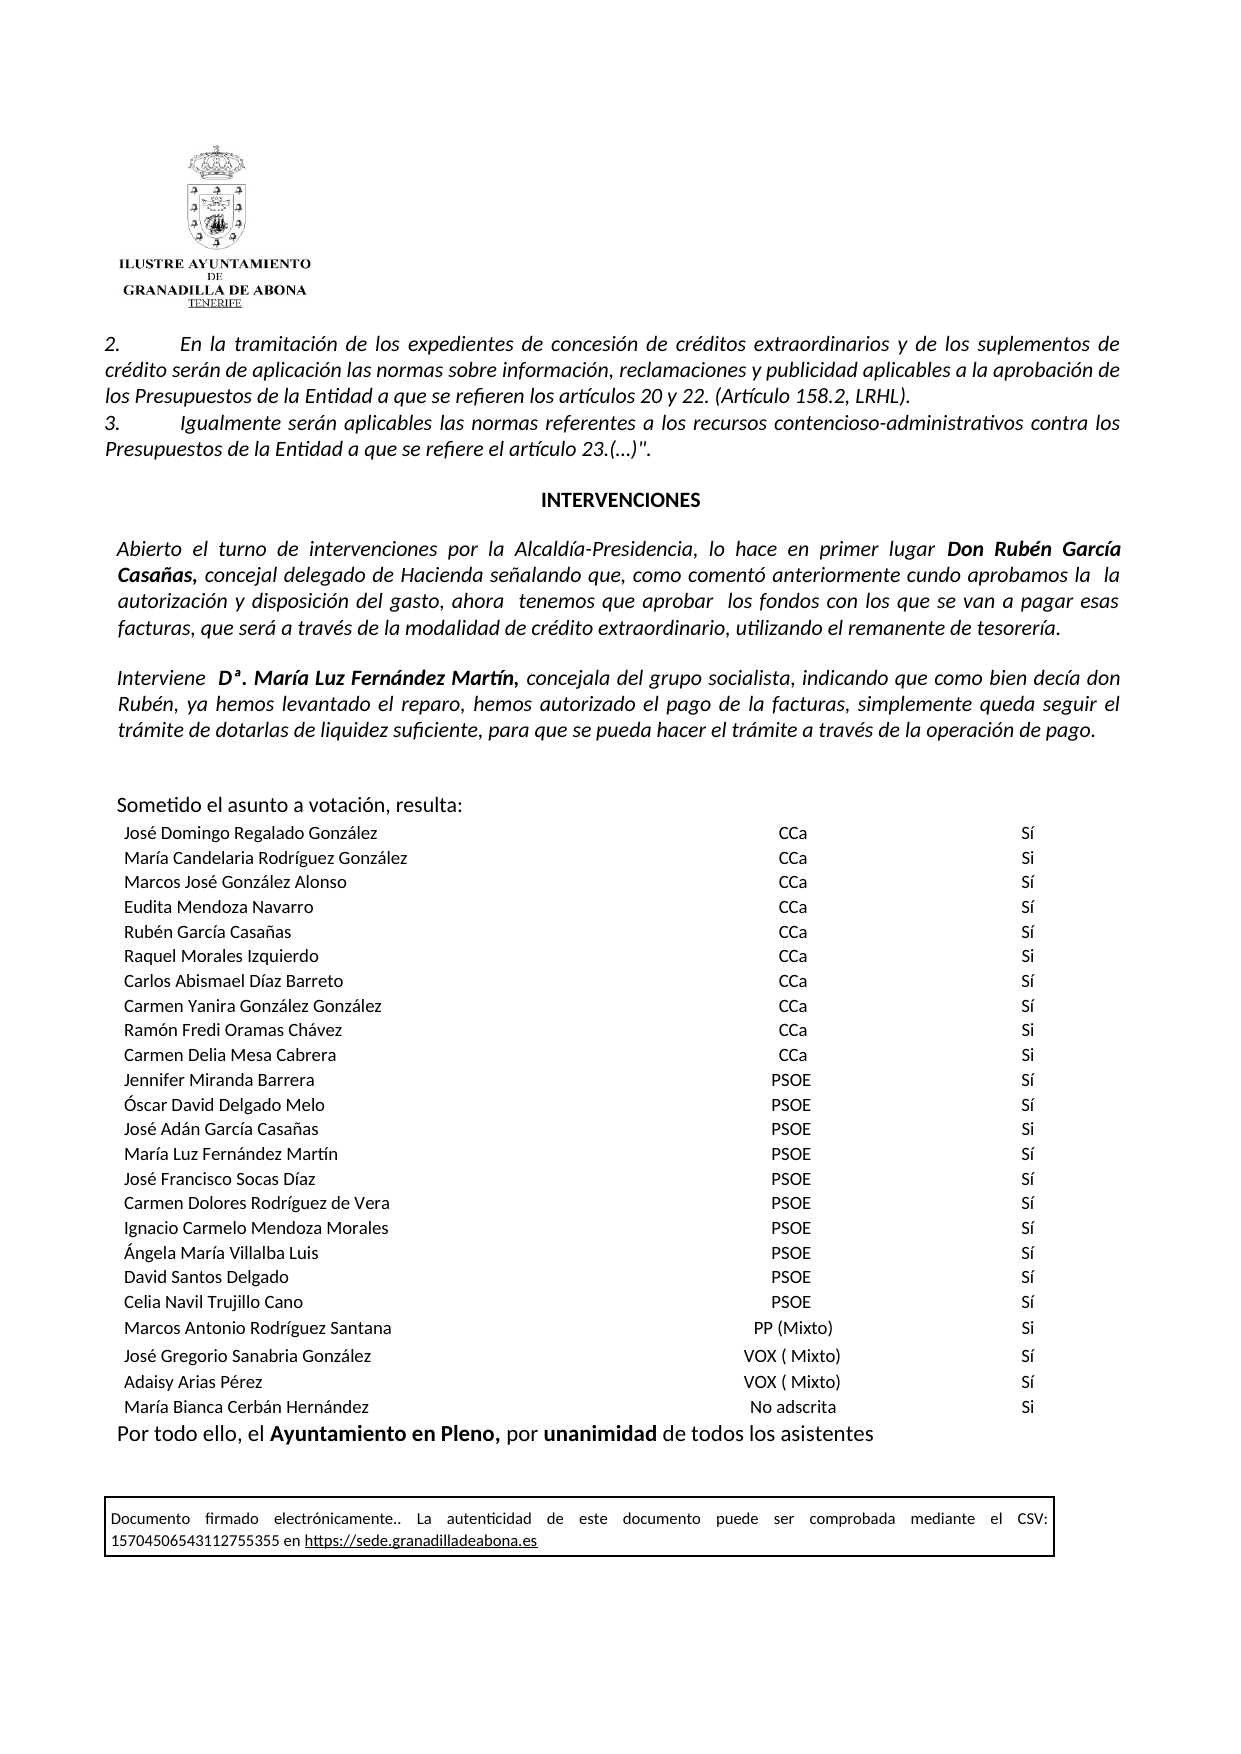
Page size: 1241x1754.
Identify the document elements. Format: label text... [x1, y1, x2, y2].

table_cell PSOE [771, 1142, 1021, 1167]
table_cell Raquel Morales Izquierdo [124, 945, 771, 969]
table_cell PSOE [771, 1093, 1021, 1117]
table_cell PSOE [744, 1290, 1021, 1316]
table_cell Carmen Dolores Rodríguez de Vera [124, 1191, 744, 1216]
list En la tramitación de los expedientes de concesión de créditos extraordinarios y de los suplementos de crédito serán de aplicación las normas sobre información, reclamaciones y publicidad aplicables a la aprobación de los Presupuestos de la Entidad a que se refieren los artículos 20 y 22. (Artículo 158.2, LRHL). [104, 331, 1124, 409]
table_cell VOX ( Mixto) [744, 1344, 1021, 1370]
table_cell CCa [771, 969, 1021, 994]
table_cell VOX ( Mixto) [744, 1370, 1021, 1395]
table_cell Sí [1021, 1068, 1039, 1093]
table_cell Sí [1021, 1216, 1039, 1241]
table_cell No adscrita [744, 1395, 1021, 1420]
table_cell Sí [1021, 1344, 1039, 1370]
table_cell Jennifer Miranda Barrera [124, 1068, 771, 1093]
table_cell Sí [1021, 1241, 1039, 1266]
table_cell CCa [771, 1043, 1021, 1068]
table_cell CCa [771, 895, 1021, 920]
table_cell CCa [771, 945, 1021, 969]
table_cell Marcos José González Alonso [124, 871, 771, 895]
table_cell Si [1021, 846, 1039, 871]
table_cell Óscar David Delgado Melo [124, 1093, 771, 1117]
text Por todo ello, el Ayuntamiento en Pleno, por unanimidad de todos los asistentes [117, 1420, 1124, 1447]
table_cell Si [1021, 1316, 1039, 1344]
text Sometido el asunto a votación, resulta: [117, 792, 1122, 817]
table_cell PSOE [744, 1191, 1021, 1216]
table_cell Adaisy Arias Pérez [124, 1370, 744, 1395]
table_cell Sí [1021, 920, 1039, 944]
table_cell PSOE [744, 1241, 1021, 1266]
table_cell Si [1021, 1118, 1039, 1142]
table_cell CCa [771, 994, 1021, 1019]
table_cell Sí [1021, 1191, 1039, 1216]
table_cell Carlos Abismael Díaz Barreto [124, 969, 771, 994]
table_cell Celia Navil Trujillo Cano [124, 1290, 744, 1316]
table_cell Sí [1021, 1370, 1039, 1395]
table_cell José Francisco Socas Díaz [124, 1167, 771, 1191]
table_cell CCa [771, 846, 1021, 871]
table_cell PSOE [771, 1118, 1021, 1142]
table_cell Sí [1021, 1142, 1039, 1167]
table_cell Si [1021, 1019, 1039, 1043]
table_cell Sí [1021, 994, 1039, 1019]
text Abierto el turno de intervenciones por la Alcaldía-Presidencia, lo hace en primer lugar Don Rubén García Casañas, concejal delegado de Hacienda señalando que, como comentó anteriormente cundo aprobamos la la autorización y disposición del gasto, ahora tenemos que aprobar los fondos con los que se van a pagar esas facturas, que será a través de la modalidad de crédito extraordinario, utilizando el remanente de tesorería. [117, 536, 1124, 641]
table_cell PP (Mixto) [744, 1316, 1021, 1344]
table_cell Ramón Fredi Oramas Chávez [124, 1019, 771, 1043]
table_cell Sí [1021, 969, 1039, 994]
table_cell PSOE [771, 1068, 1021, 1093]
table_cell Ángela María Villalba Luis [124, 1241, 744, 1266]
table_cell PSOE [744, 1266, 1021, 1290]
table_cell CCa [771, 1019, 1021, 1043]
list Igualmente serán aplicables las normas referentes a los recursos contencioso-administrativos contra los Presupuestos de la Entidad a que se refiere el artículo 23.(…)". [104, 410, 1124, 462]
table_cell Ignacio Carmelo Mendoza Morales [124, 1216, 744, 1241]
table_cell Si [1021, 945, 1039, 969]
table_header CCa [771, 821, 1021, 846]
table_cell José Adán García Casañas [124, 1118, 771, 1142]
table_cell PSOE [771, 1167, 1021, 1191]
table_header Sí [1021, 821, 1039, 846]
table_cell Sí [1021, 1093, 1039, 1117]
subtitle INTERVENCIONES [187, 486, 1054, 513]
table_cell María Luz Fernández Martín [124, 1142, 771, 1167]
table_cell Carmen Yanira González González [124, 994, 771, 1019]
table_cell Sí [1021, 1167, 1039, 1191]
table_cell Rubén García Casañas [124, 920, 771, 944]
table_cell CCa [771, 871, 1021, 895]
table_header José Domingo Regalado González [124, 821, 771, 846]
table_cell Si [1021, 1043, 1039, 1068]
table_cell Marcos Antonio Rodríguez Santana [124, 1316, 744, 1344]
text Interviene Dª. María Luz Fernández Martín, concejala del grupo socialista, indicando que como bien decía don Rubén, ya hemos levantado el reparo, hemos autorizado el pago de la facturas, simplemente queda seguir el trámite de dotarlas de liquidez suficiente, para que se pueda hacer el trámite a través de la operación de pago. [117, 665, 1124, 743]
table_cell Sí [1021, 871, 1039, 895]
table_cell CCa [771, 920, 1021, 944]
table_cell Sí [1021, 895, 1039, 920]
table_cell PSOE [744, 1216, 1021, 1241]
table_cell José Gregorio Sanabria González [124, 1344, 744, 1370]
table_cell Sí [1021, 1266, 1039, 1290]
table_cell María Candelaria Rodríguez González [124, 846, 771, 871]
table_cell David Santos Delgado [124, 1266, 744, 1290]
table_cell Sí [1021, 1290, 1039, 1316]
table_cell Eudita Mendoza Navarro [124, 895, 771, 920]
table_cell Si [1021, 1395, 1039, 1420]
table_cell María Bianca Cerbán Hernández [124, 1395, 744, 1420]
table_cell Carmen Delia Mesa Cabrera [124, 1043, 771, 1068]
